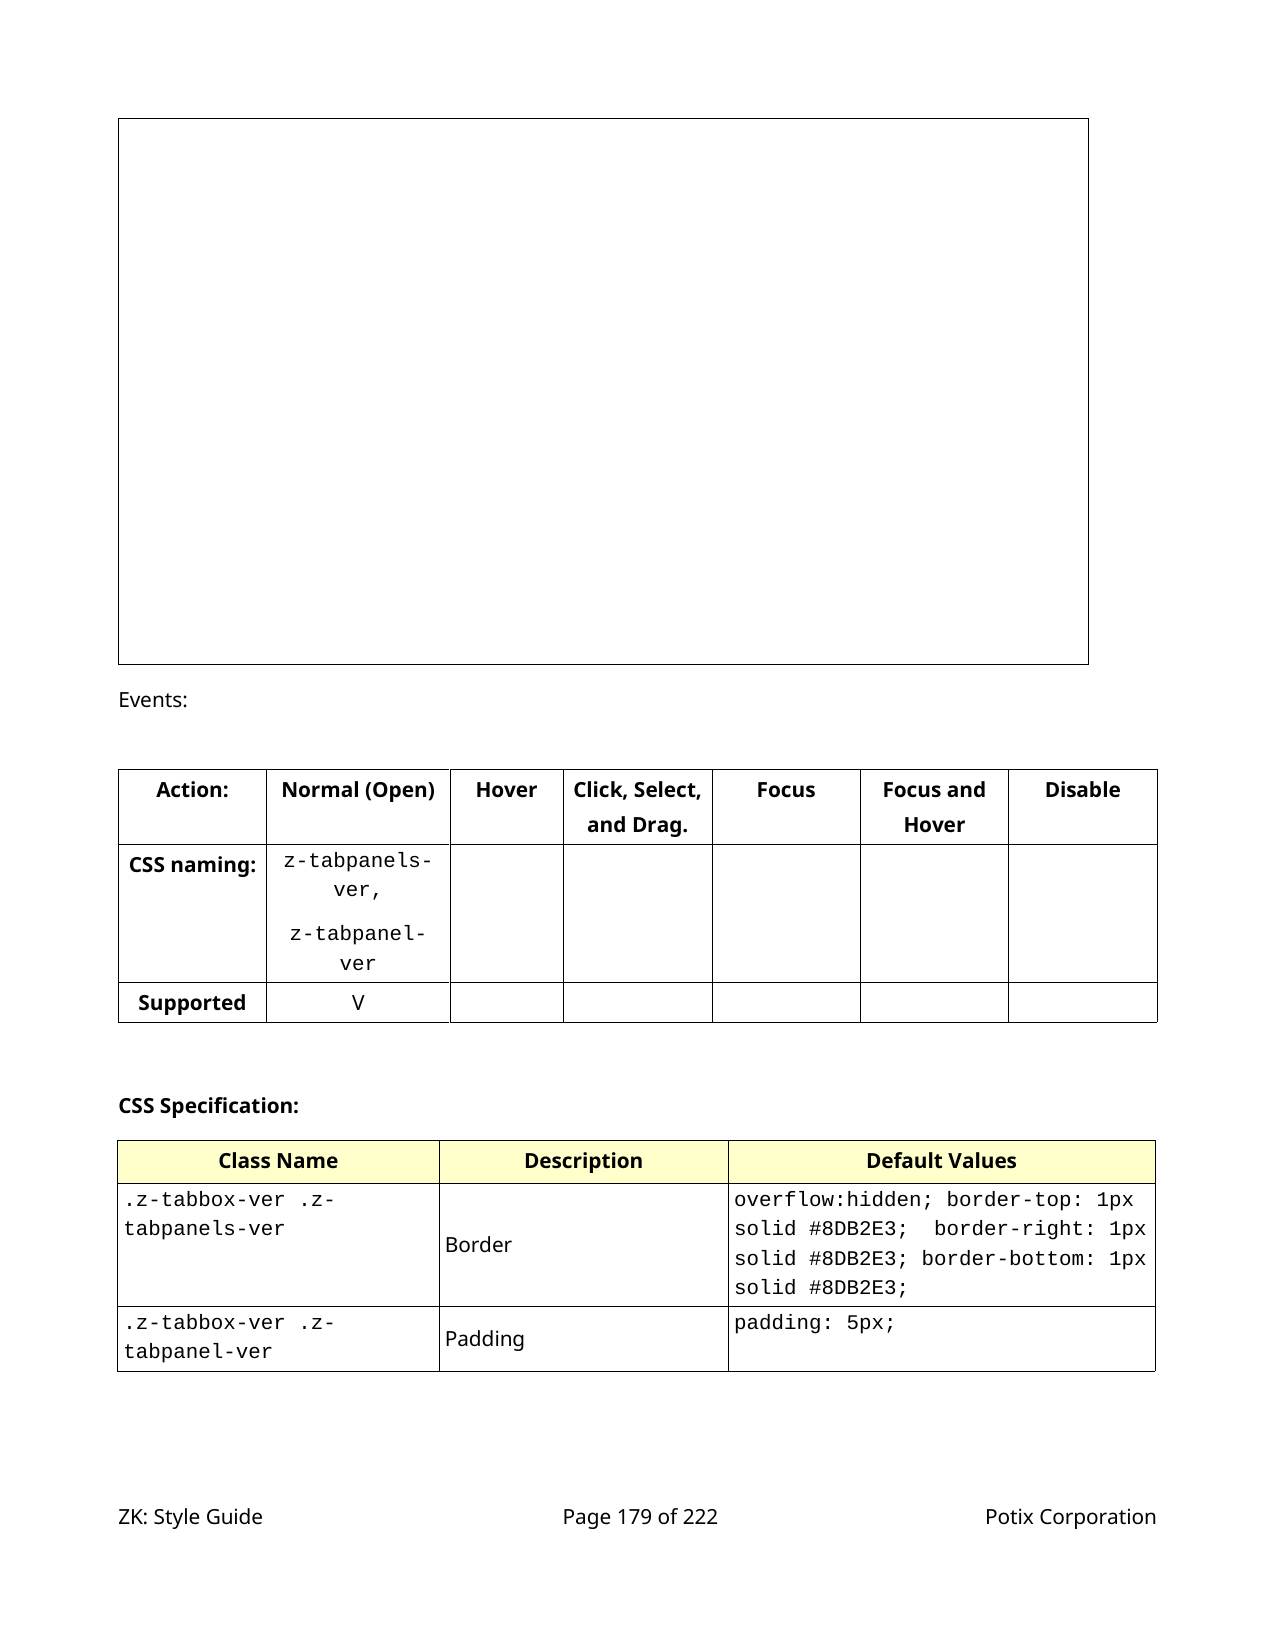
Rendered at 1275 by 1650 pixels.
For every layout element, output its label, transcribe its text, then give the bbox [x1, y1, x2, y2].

table_cell Supported [119, 983, 266, 1022]
table_cell [713, 845, 860, 982]
table_header Hover [451, 770, 563, 844]
table_cell [861, 845, 1008, 982]
text Events: [118, 685, 1157, 748]
table_cell [564, 845, 712, 982]
table_cell .z-tabbox-ver .z-tabpanels-ver [118, 1184, 439, 1306]
table_cell [1009, 845, 1157, 982]
table_header Class Name [118, 1141, 439, 1183]
table_cell CSS naming: [119, 845, 266, 982]
table_header Default Values [729, 1141, 1155, 1183]
table_header Action: [119, 770, 266, 844]
table_cell [451, 983, 563, 1022]
table_cell [564, 983, 712, 1022]
table_cell padding: 5px; [729, 1307, 1155, 1371]
table_cell Border [440, 1184, 728, 1306]
table_cell z-tabpanels-ver, z-tabpanel-ver [267, 845, 449, 982]
table_cell Padding [440, 1307, 728, 1371]
table_cell [861, 983, 1008, 1022]
table_cell [451, 845, 563, 982]
table_cell .z-tabbox-ver .z-tabpanel-ver [118, 1307, 439, 1371]
table_header Disable [1009, 770, 1157, 844]
text CSS Specification: [118, 1091, 1157, 1119]
table_cell [1009, 983, 1157, 1022]
table_cell [713, 983, 860, 1022]
table_header Focus [713, 770, 860, 844]
table_header Focus and Hover [861, 770, 1008, 844]
table_cell V [267, 983, 449, 1022]
table_header Description [440, 1141, 728, 1183]
table_cell overflow:hidden; border-top: 1px solid #8DB2E3; border-right: 1px solid #8DB2E3; border-bottom: 1px solid #8DB2E3; [729, 1184, 1155, 1306]
table_header Click, Select, and Drag. [564, 770, 712, 844]
table_cell [119, 119, 1088, 664]
table_header Normal (Open) [267, 770, 449, 844]
